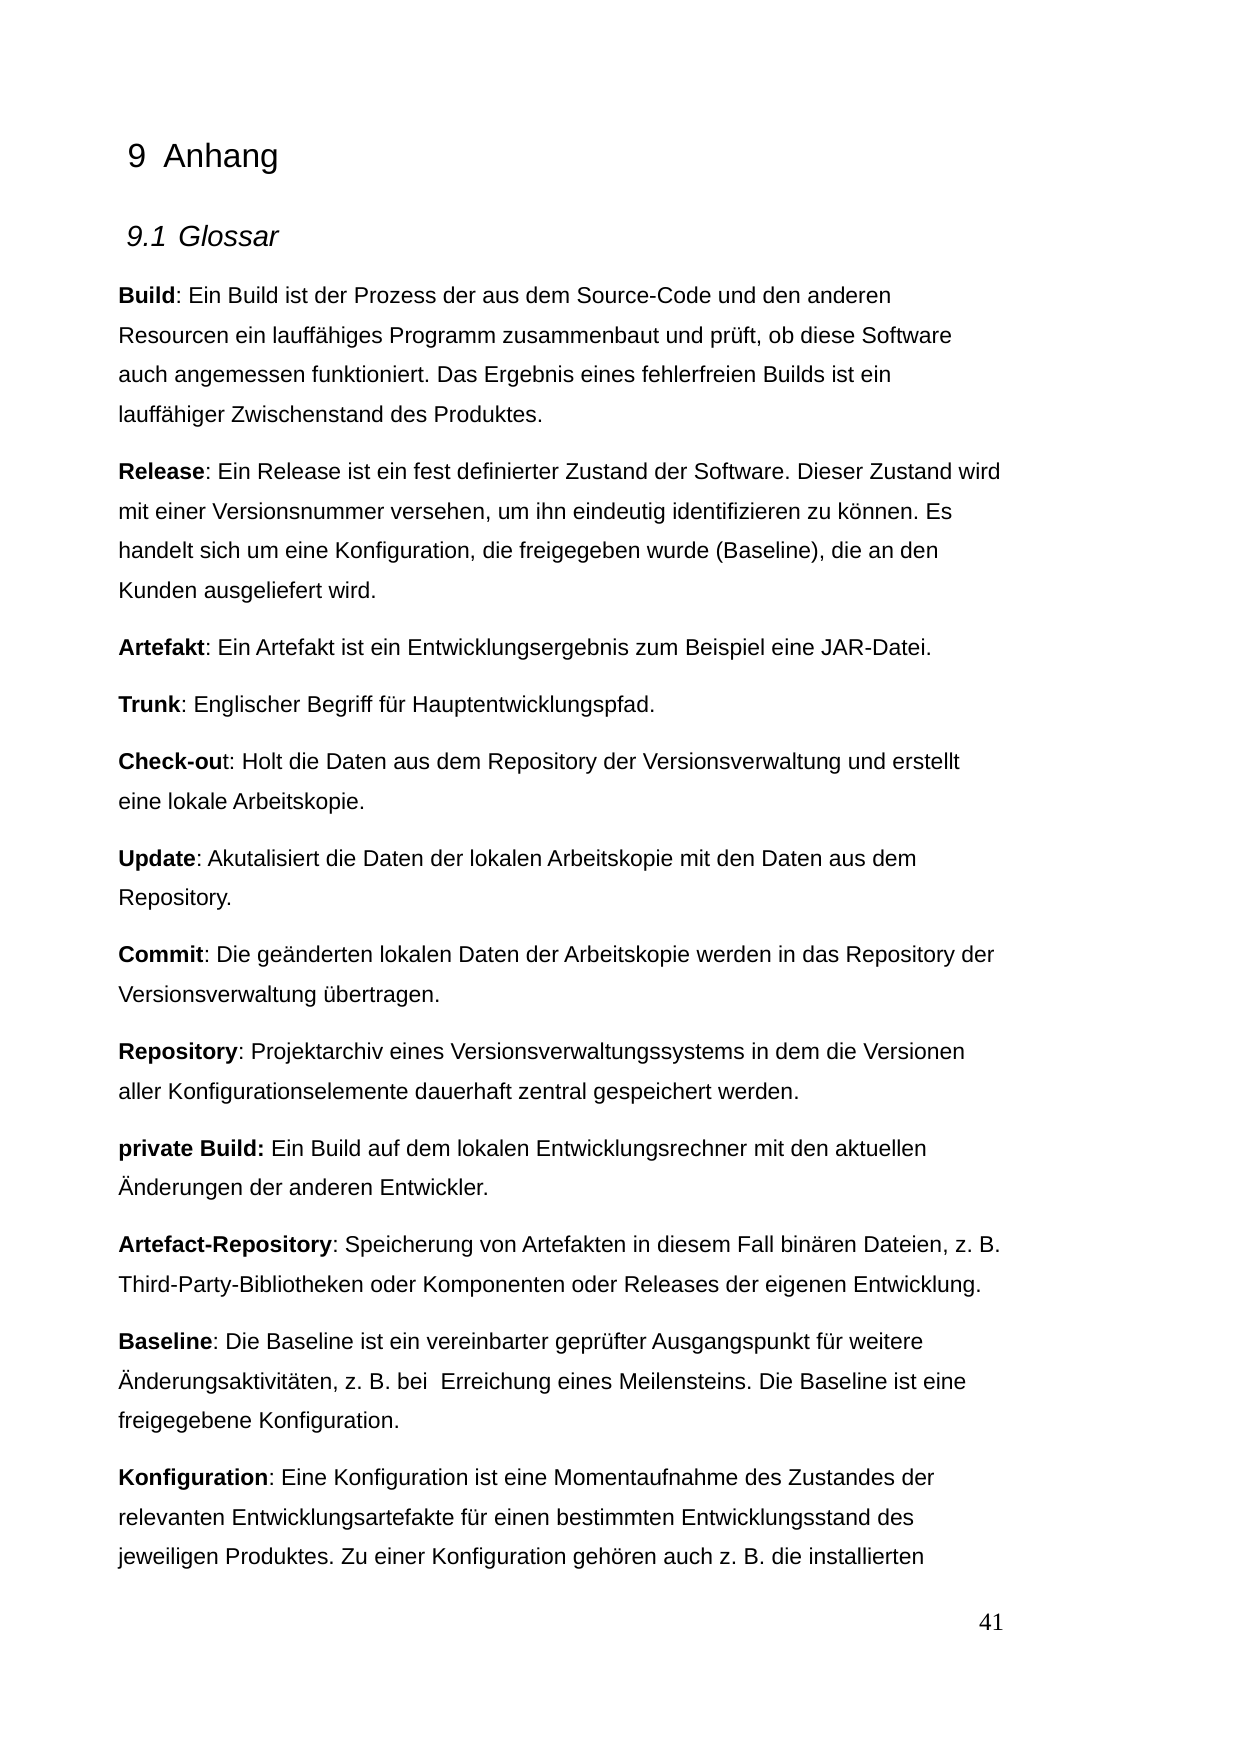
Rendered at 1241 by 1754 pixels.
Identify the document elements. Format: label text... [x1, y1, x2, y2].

text Release: Ein Release ist ein fest definierter Zustand der Software. Dieser Zustand wird mit einer Versionsnummer versehen, um ihn eindeutig identifizieren zu können. Es handelt sich um eine Konfiguration, die freigegeben wurde (Baseline), die an den Kunden ausgeliefert wird. [118, 458, 1004, 603]
text private Build: Ein Build auf dem lokalen Entwicklungsrechner mit den aktuellen Änderungen der anderen Entwickler. [118, 1135, 1004, 1201]
text Build: Ein Build ist der Prozess der aus dem Source-Code und den anderen Resourcen ein lauffähiges Programm zusammenbaut und prüft, ob diese Software auch angemessen funktioniert. Das Ergebnis eines fehlerfreien Builds ist ein lauffähiger Zwischenstand des Produktes. [118, 282, 1004, 427]
text Trunk: Englischer Begriff für Hauptentwicklungspfad. [118, 691, 1004, 717]
text Check-out: Holt die Daten aus dem Repository der Versionsverwaltung und erstellt eine lokale Arbeitskopie. [118, 748, 1004, 814]
subtitle Glossar [118, 219, 1004, 252]
text Update: Akutalisiert die Daten der lokalen Arbeitskopie mit den Daten aus dem Repository. [118, 845, 1004, 911]
text Konfiguration: Eine Konfiguration ist eine Momentaufnahme des Zustandes der relevanten Entwicklungsartefakte für einen bestimmten Entwicklungsstand des jeweiligen Produktes. Zu einer Konfiguration gehören auch z. B. die installierten [118, 1464, 1004, 1569]
text Repository: Projektarchiv eines Versionsverwaltungssystems in dem die Versionen aller Konfigurationselemente dauerhaft zentral gespeichert werden. [118, 1038, 1004, 1104]
text Baseline: Die Baseline ist ein vereinbarter geprüfter Ausgangspunkt für weitere Änderungsaktivitäten, z. B. bei Erreichung eines Meilensteins. Die Baseline ist eine freigegebene Konfiguration. [118, 1328, 1004, 1433]
subtitle Anhang [118, 136, 1004, 174]
text Artefakt: Ein Artefakt ist ein Entwicklungsergebnis zum Beispiel eine JAR-Datei. [118, 634, 1004, 660]
text Commit: Die geänderten lokalen Daten der Arbeitskopie werden in das Repository der Versionsverwaltung übertragen. [118, 941, 1004, 1007]
text Artefact-Repository: Speicherung von Artefakten in diesem Fall binären Dateien, z. B. Third-Party-Bibliotheken oder Komponenten oder Releases der eigenen Entwicklung. [118, 1231, 1004, 1297]
